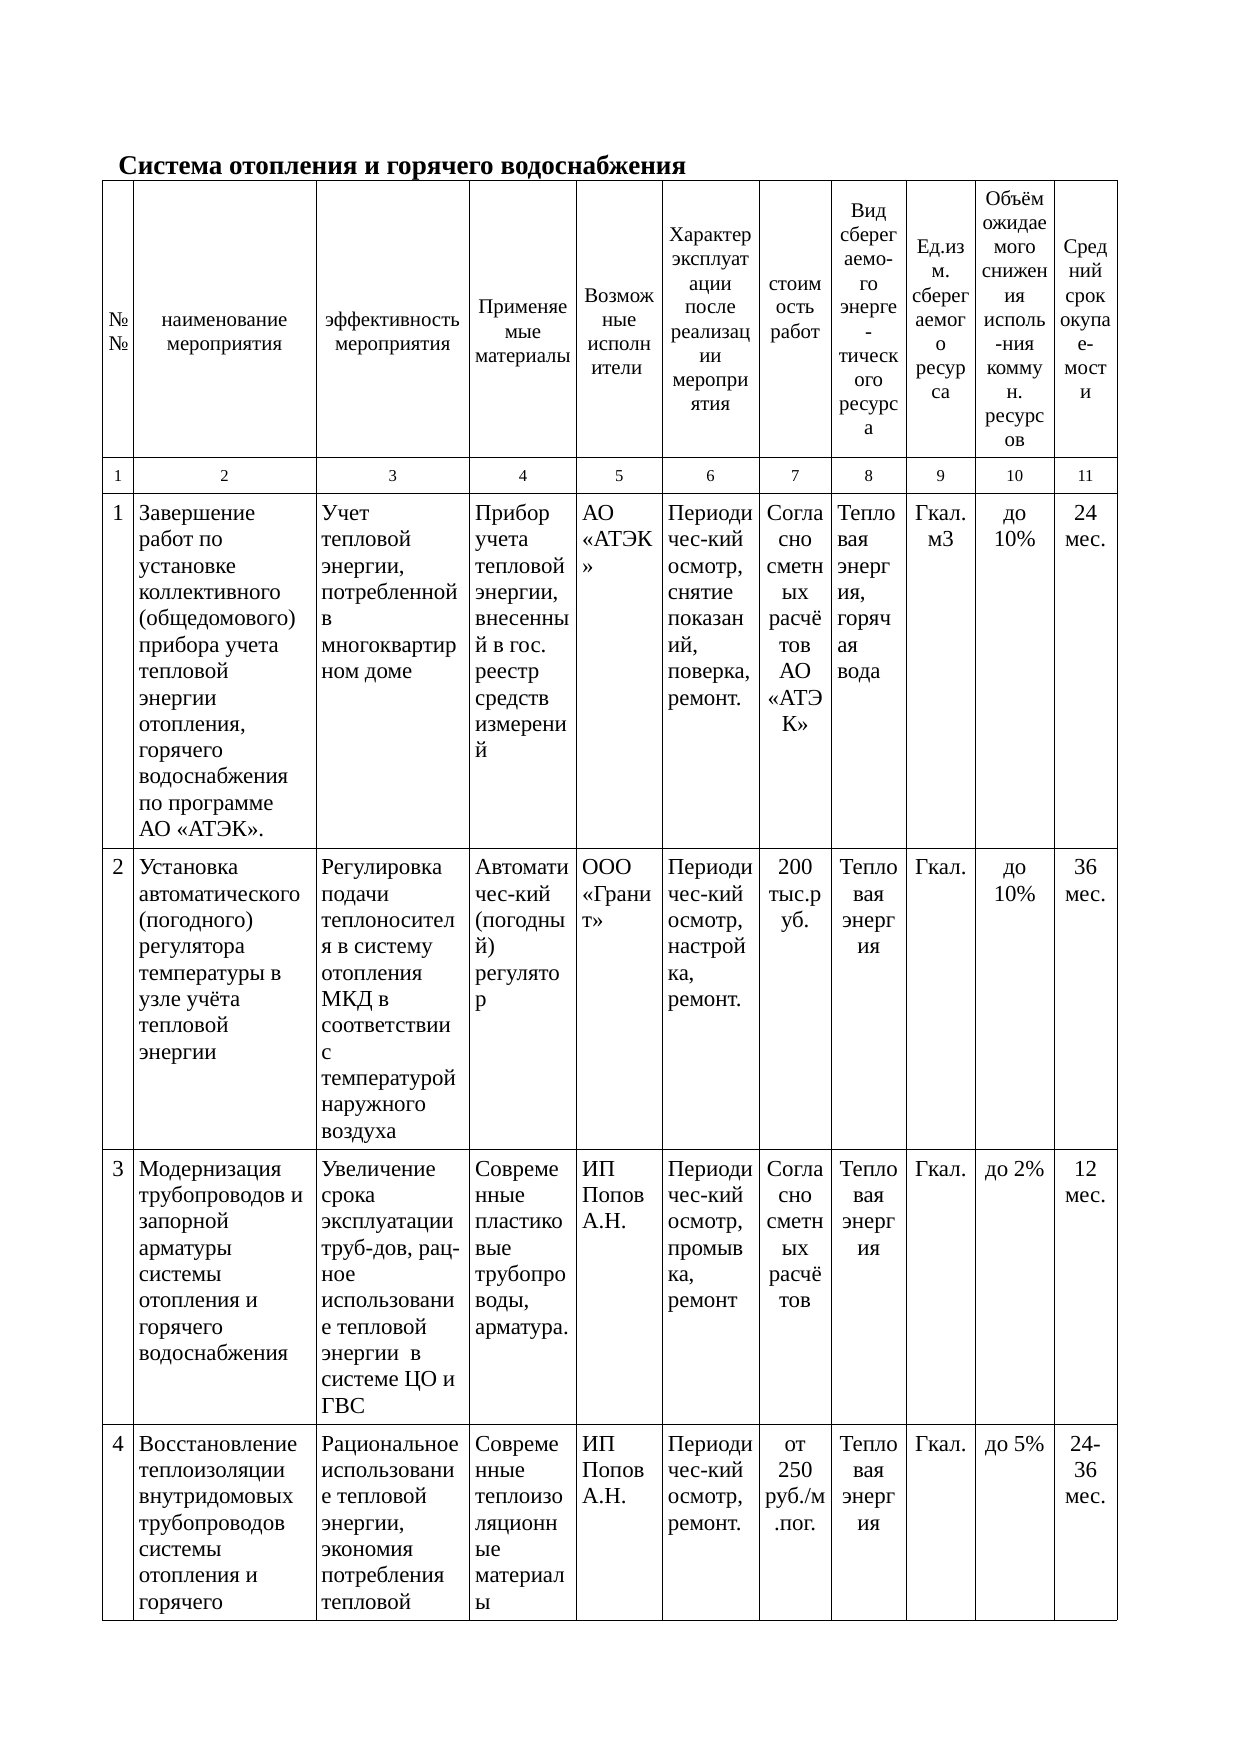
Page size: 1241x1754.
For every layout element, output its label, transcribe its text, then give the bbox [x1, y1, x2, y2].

table_cell Периодичес-кий осмотр, ремонт. [663, 1425, 759, 1620]
table_cell Гкал. [907, 1150, 975, 1424]
table_cell АО «АТЭК» [577, 494, 662, 847]
table_cell 200 тыс.руб. [760, 849, 831, 1149]
table_cell Согласно сметных расчётов АО «АТЭК» [760, 494, 831, 847]
table_header [1118, 180, 1122, 227]
table_cell Согласно сметных расчётов [760, 1150, 831, 1424]
table_cell Увеличение срока эксплуатации труб-дов, рац-ное использование тепловой энергии в системе ЦО и ГВС [317, 1150, 469, 1424]
table_header Применяемые материалы [470, 181, 576, 457]
table_cell Периодичес-кий осмотр, промывка, ремонт [663, 1150, 759, 1424]
table_cell Восстановление теплоизоляции внутридомовых трубопроводов системы отопления и горячего [134, 1425, 316, 1620]
table_cell ООО «Гранит» [577, 849, 662, 1149]
table_cell Периодичес-кий осмотр, снятие показаний, поверка, ремонт. [663, 494, 759, 847]
table_cell до 10% [976, 849, 1054, 1149]
table_cell 24-36 мес. [1055, 1425, 1117, 1620]
table_cell от 250 руб./м.пог. [760, 1425, 831, 1620]
table_cell Модернизация трубопроводов и запорной арматуры системы отопления и горячего водоснабжения [134, 1150, 316, 1424]
table_cell Тепловая энергия, горячая вода [832, 494, 906, 847]
table_cell [1118, 1424, 1122, 1620]
table_cell [1118, 493, 1122, 847]
table_cell 4 [103, 1425, 133, 1620]
table_header №№ [103, 181, 133, 457]
table_cell до 5% [976, 1425, 1054, 1620]
table_cell [1118, 227, 1122, 457]
table_cell Современные пластиковые трубопроводы, арматура. [470, 1150, 576, 1424]
table_cell Учет тепловой энергии, потребленной в многоквартирном доме [317, 494, 469, 847]
table_cell Завершение работ по установке коллективного (общедомового) прибора учета тепловой энергии отопления, горячего водоснабжения по программе АО «АТЭК». [134, 494, 316, 847]
table_header эффективность мероприятия [317, 181, 469, 457]
table_cell 1 [103, 458, 133, 493]
table_cell до 10% [976, 494, 1054, 847]
table_cell Тепловая энергия [832, 849, 906, 1149]
table_cell Периодичес-кий осмотр, настройка, ремонт. [663, 849, 759, 1149]
table_header Вид сберегаемо-го энерге-тического ресурса [832, 181, 906, 457]
table_cell 3 [317, 458, 469, 493]
text Система отопления и горячего водоснабжения [118, 149, 1122, 180]
table_cell 6 [663, 458, 759, 493]
table_header Средний срок окупае-мости [1055, 181, 1117, 457]
table_header Объём ожидаемого снижения исполь-ния коммун. ресурсов [976, 181, 1054, 457]
table_cell Гкал. [907, 849, 975, 1149]
table_header Ед.изм. сберегаемого ресурса [907, 181, 975, 457]
table_cell Современные теплоизоляционные материалы [470, 1425, 576, 1620]
table_cell Прибор учета тепловой энергии, внесенный в гос. реестр средств измерений [470, 494, 576, 847]
table_cell 4 [470, 458, 576, 493]
table_cell 11 [1055, 458, 1117, 493]
table_cell Тепловая энергия [832, 1425, 906, 1620]
table_cell 10 [976, 458, 1054, 493]
table_cell ИП Попов А.Н. [577, 1150, 662, 1424]
table_cell 1 [103, 494, 133, 847]
table_cell [1118, 457, 1122, 493]
table_cell 36 мес. [1055, 849, 1117, 1149]
table_cell 24 мес. [1055, 494, 1117, 847]
table_cell 3 [103, 1150, 133, 1424]
table_header Характер эксплуатации после реализации мероприятия [663, 181, 759, 457]
table_cell Гкал. [907, 1425, 975, 1620]
table_cell Установка автоматического (погодного) регулятора температуры в узле учёта тепловой энергии [134, 849, 316, 1149]
table_cell 8 [832, 458, 906, 493]
table_cell [1118, 848, 1122, 1149]
table_cell Тепловая энергия [832, 1150, 906, 1424]
table_cell ИП Попов А.Н. [577, 1425, 662, 1620]
table_cell 9 [907, 458, 975, 493]
table_cell [1118, 1149, 1122, 1424]
table_header стоимость работ [760, 181, 831, 457]
table_cell 2 [134, 458, 316, 493]
table_cell 2 [103, 849, 133, 1149]
table_cell Гкал. м3 [907, 494, 975, 847]
table_cell 5 [577, 458, 662, 493]
table_cell 12 мес. [1055, 1150, 1117, 1424]
table_cell Автоматичес-кий (погодный) регулятор [470, 849, 576, 1149]
table_header Возможные исполнители [577, 181, 662, 457]
table_cell до 2% [976, 1150, 1054, 1424]
table_cell Рациональное использование тепловой энергии, экономия потребления тепловой [317, 1425, 469, 1620]
table_header наименование мероприятия [134, 181, 316, 457]
table_cell Регулировка подачи теплоносителя в систему отопления МКД в соответствии с температурой наружного воздуха [317, 849, 469, 1149]
table_cell 7 [760, 458, 831, 493]
